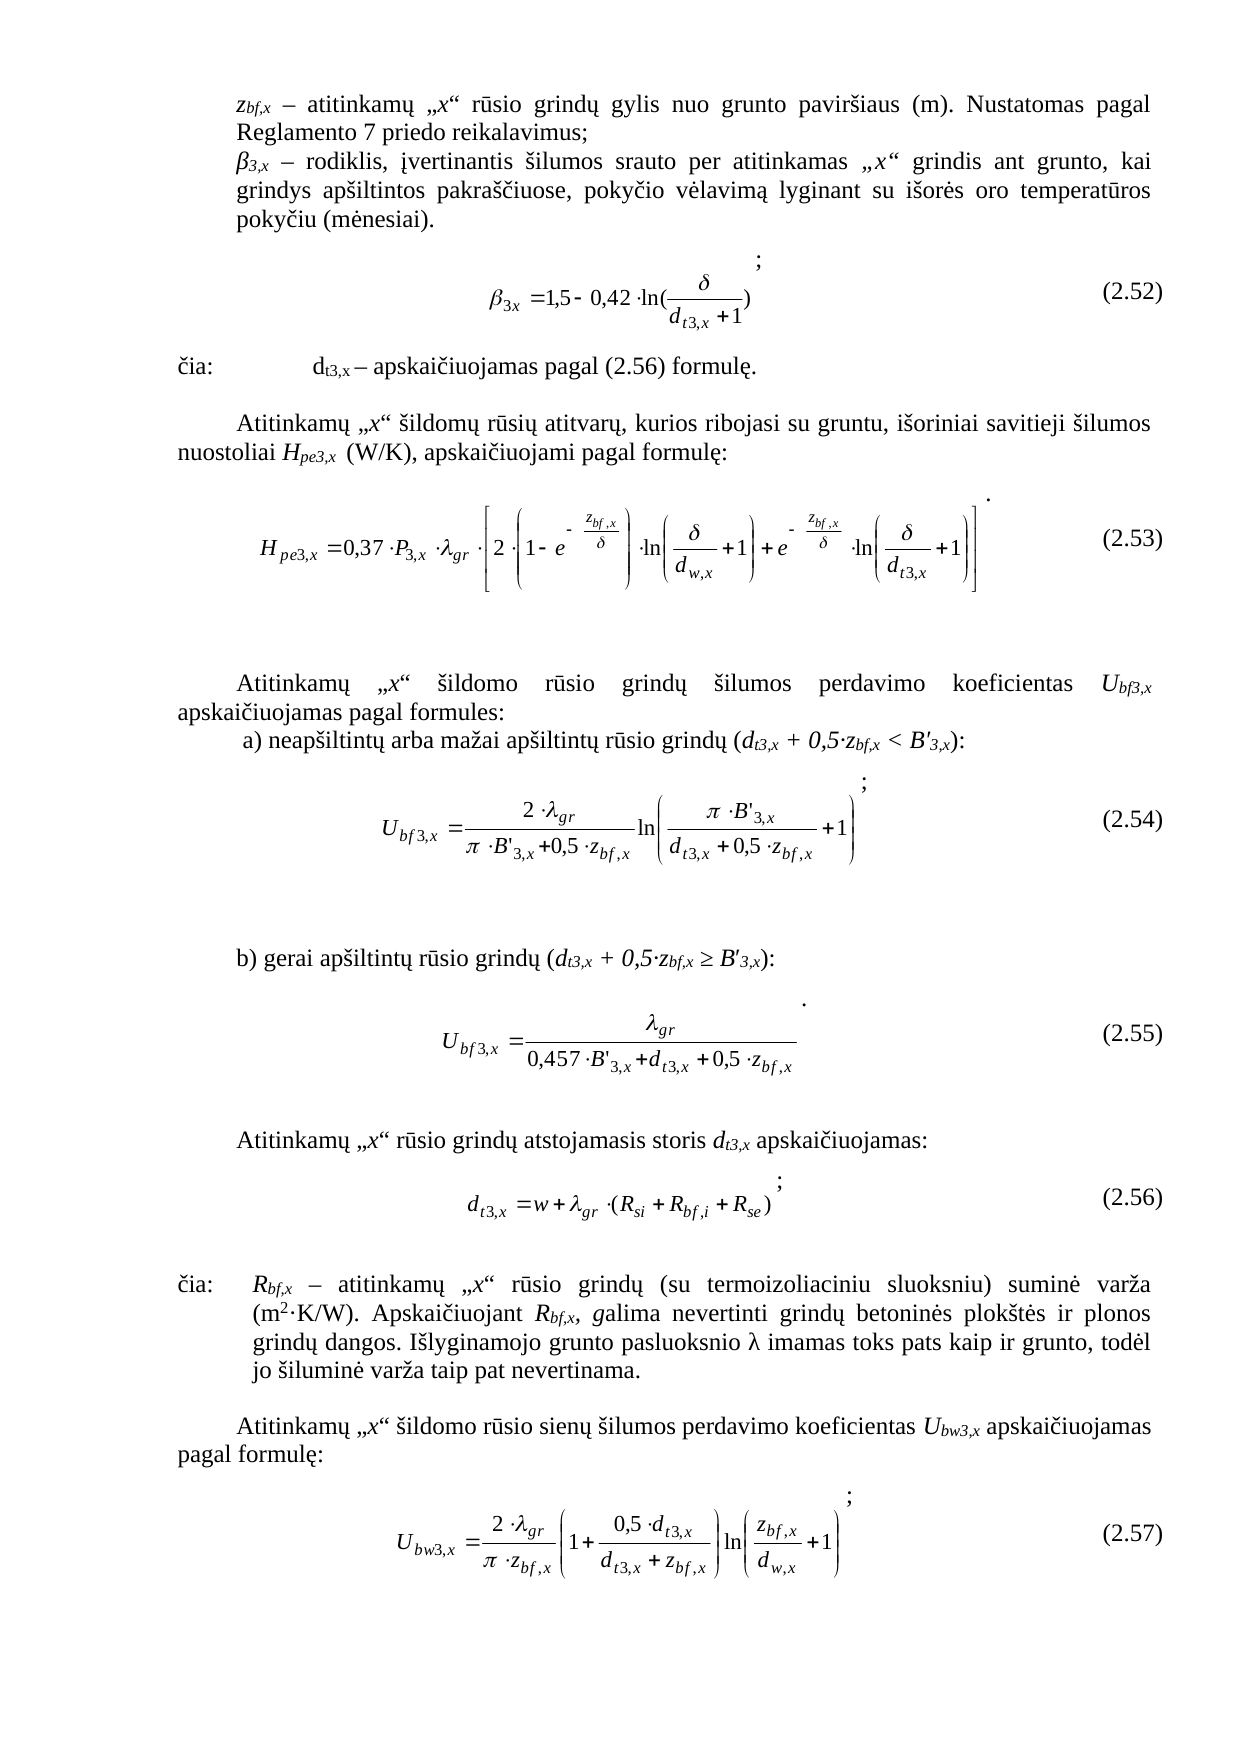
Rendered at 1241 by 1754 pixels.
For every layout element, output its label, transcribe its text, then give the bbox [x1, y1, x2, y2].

text a) neapšiltintų arba mažai apšiltintų rūsio grindų (dt3,x + 0,5·zbf,x < B′3,x): [177, 726, 1152, 754]
table_header (2.54) [1070, 754, 1174, 885]
text Atitinkamų „x“ šildomo rūsio grindų šilumos perdavimo koeficientas Ubf3,x apskaičiuojamas pagal formules: [177, 668, 1152, 726]
table_header ; [177, 1154, 1069, 1241]
text Atitinkamų „x“ šildomo rūsio sienų šilumos perdavimo koeficientas Ubw3,x apskaičiuojamas pagal formulę: [177, 1411, 1152, 1468]
text čia: Rbf,x – atitinkamų „x“ rūsio grindų (su termoizoliaciniu sluoksniu) suminė varža (m2·K/W). Apskaičiuojant Rbf,x, galima nevertinti grindų betoninės plokštės ir plonos grindų dangos. Išlyginamojo grunto pasluoksnio λ imamas toks pats kaip ir grunto, todėl jo šiluminė varža taip pat nevertinama. [177, 1269, 1152, 1384]
table_header (2.56) [1070, 1154, 1174, 1241]
text β3,x – rodiklis, įvertinantis šilumos srauto per atitinkamas „x“ grindis ant grunto, kai grindys apšiltintos pakraščiuose, pokyčio vėlavimą lyginant su išorės oro temperatūros pokyčiu (mėnesiai). [236, 146, 1152, 232]
text Atitinkamų „x“ šildomų rūsių atitvarų, kurios ribojasi su gruntu, išoriniai savitieji šilumos nuostoliai Hpe3,x (W/K), apskaičiuojami pagal formulę: [177, 408, 1152, 466]
table_header ; [177, 233, 1069, 351]
table_header . [177, 466, 1069, 611]
table_header (2.55) [1070, 971, 1174, 1096]
table_header (2.53) [1070, 466, 1174, 611]
table_header ; [177, 754, 1069, 885]
table_header ; [177, 1468, 1069, 1599]
table_header (2.52) [1070, 233, 1174, 351]
table_header (2.57) [1070, 1468, 1174, 1599]
text zbf,x – atitinkamų „x“ rūsio grindų gylis nuo grunto paviršiaus (m). Nustatomas pagal Reglamento 7 priedo reikalavimus; [236, 89, 1152, 146]
text Atitinkamų „x“ rūsio grindų atstojamasis storis dt3,x apskaičiuojamas: [177, 1125, 1152, 1153]
text čia: dt3,x – apskaičiuojamas pagal (2.56) formulę. [177, 351, 1152, 379]
table_header . [177, 971, 1069, 1096]
text b) gerai apšiltintų rūsio grindų (dt3,x + 0,5·zbf,x ≥ B′3,x): [177, 943, 1152, 971]
